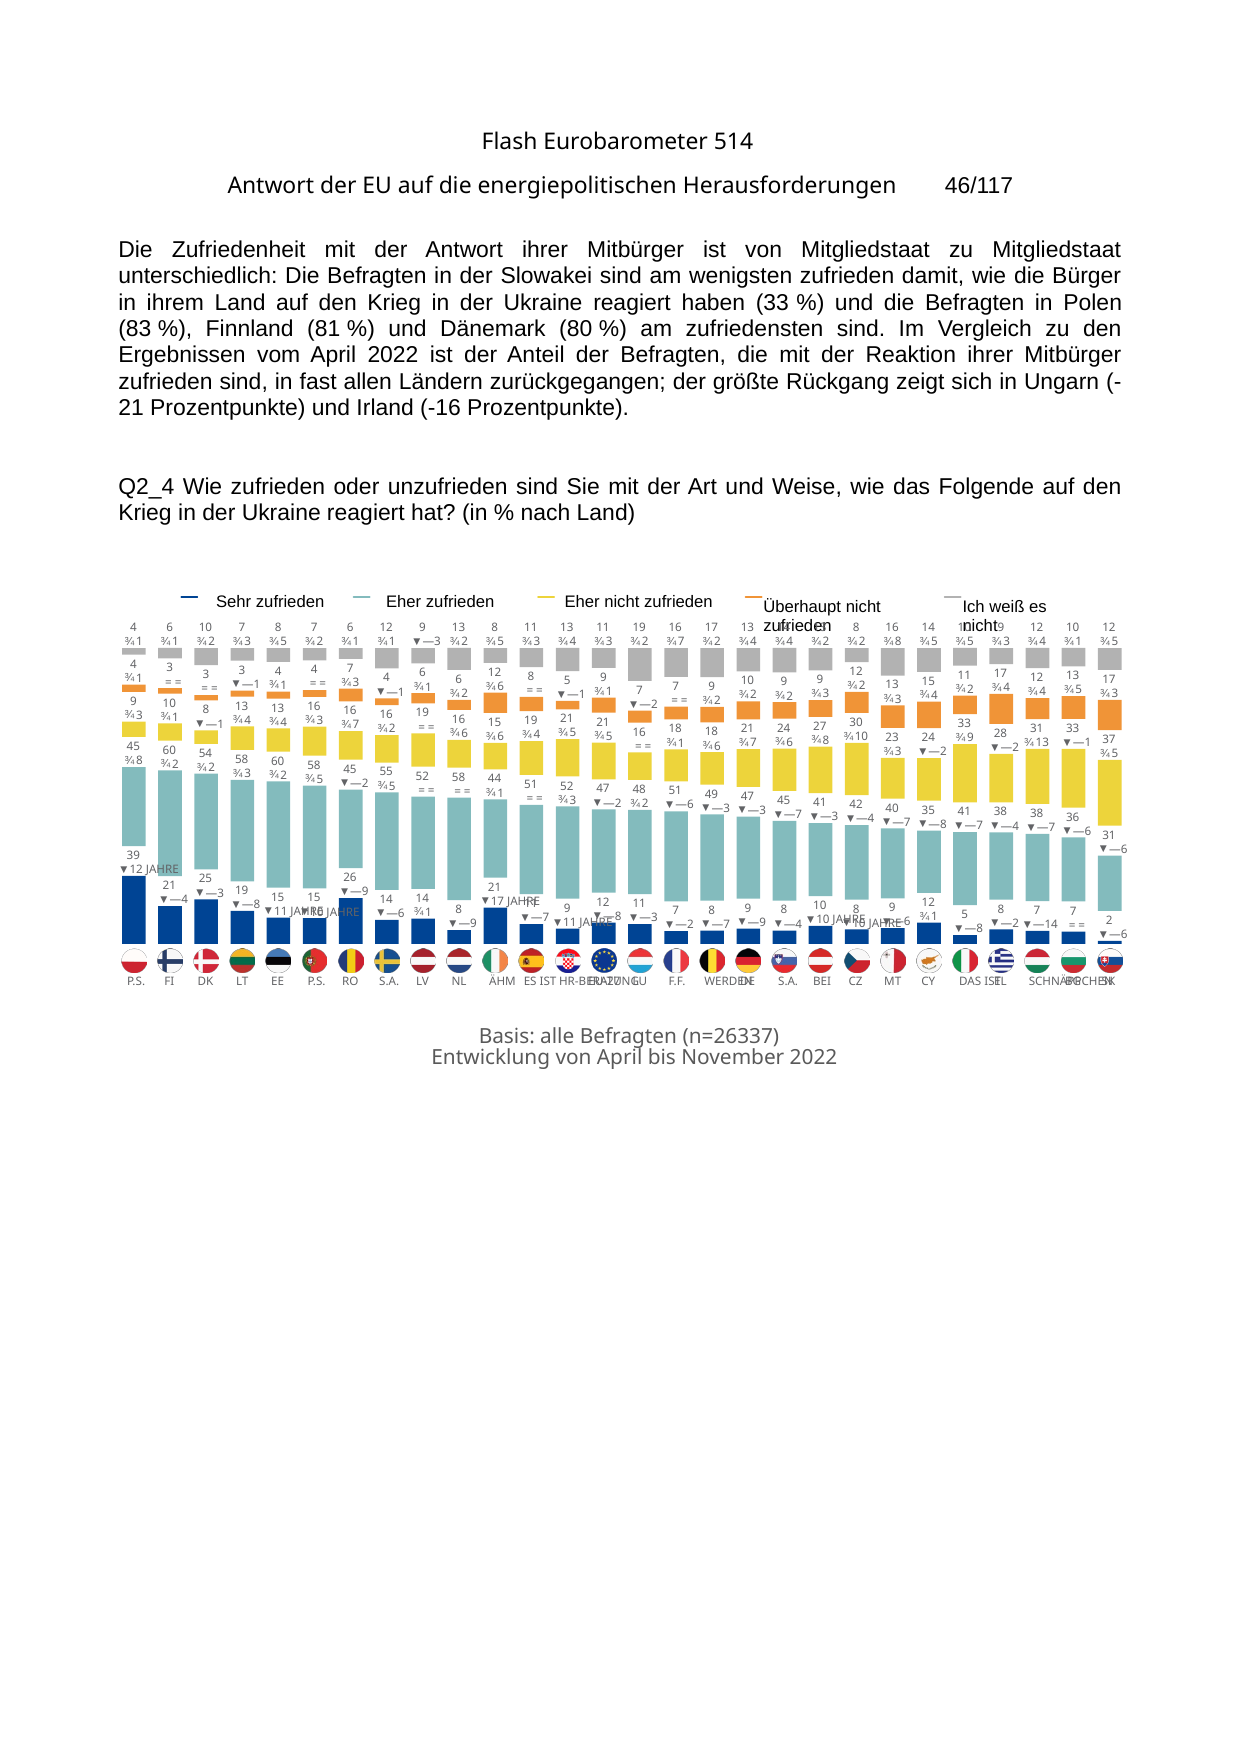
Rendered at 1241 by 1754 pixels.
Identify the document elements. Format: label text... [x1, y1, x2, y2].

text Die Zufriedenheit mit der Antwort ihrer Mitbürger ist von Mitgliedstaat zu Mitgliedstaat unterschiedlich: Die Befragten in der Slowakei sind am wenigsten zufrieden damit, wie die Bürger in ihrem Land auf den Krieg in der Ukraine reagiert haben (33 %) und die Befragten in Polen (83 %), Finnland (81 %) und Dänemark (80 %) am zufriedensten sind. Im Vergleich zu den Ergebnissen vom April 2022 ist der Anteil der Befragten, die mit der Reaktion ihrer Mitbürger zufrieden sind, in fast allen Ländern zurückgegangen; der größte Rückgang zeigt sich in Ungarn (-21 Prozentpunkte) und Irland (-16 Prozentpunkte). [118, 236, 1122, 420]
picture [1097, 948, 1123, 973]
picture [771, 948, 797, 973]
picture [916, 948, 942, 973]
picture [518, 948, 544, 973]
picture [1024, 948, 1050, 973]
picture [735, 948, 761, 973]
picture [121, 948, 147, 973]
picture [663, 948, 689, 973]
picture [338, 948, 364, 973]
picture [627, 948, 653, 973]
picture [555, 948, 581, 973]
picture [988, 948, 1014, 973]
picture [482, 948, 508, 973]
picture [699, 948, 725, 973]
picture [808, 948, 833, 973]
picture [193, 948, 219, 973]
picture [265, 948, 291, 973]
picture [591, 948, 617, 973]
picture [844, 948, 870, 973]
picture [1061, 948, 1086, 973]
picture [880, 948, 906, 973]
picture [410, 948, 436, 973]
picture [302, 948, 327, 973]
picture [157, 948, 183, 973]
picture [229, 948, 255, 973]
picture [952, 948, 978, 973]
picture [446, 948, 472, 973]
text Q2_4 Wie zufrieden oder unzufrieden sind Sie mit der Art und Weise, wie das Folgende auf den Krieg in der Ukraine reagiert hat? (in % nach Land) [118, 473, 1122, 525]
picture [374, 948, 400, 973]
